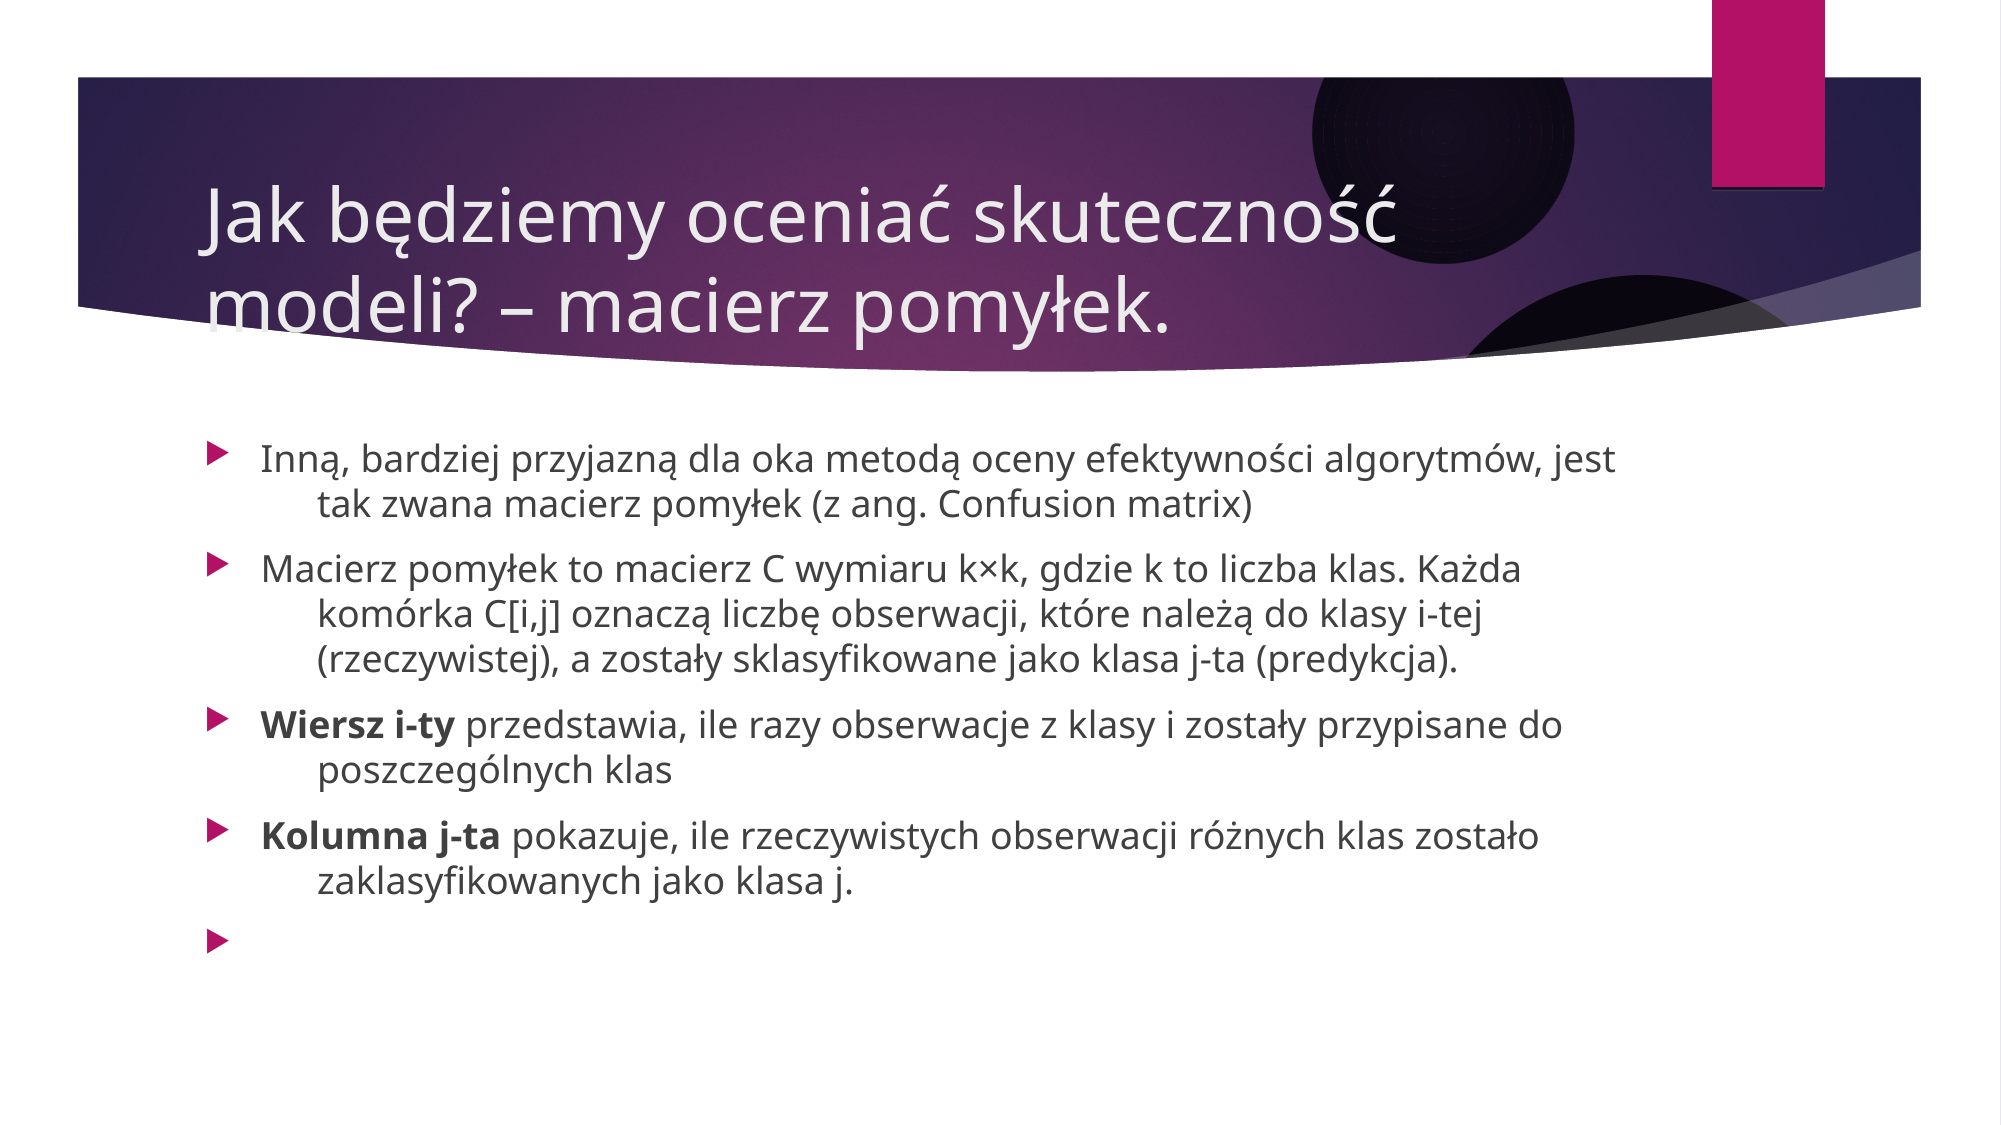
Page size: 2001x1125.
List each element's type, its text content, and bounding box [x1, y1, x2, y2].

title Jak będziemy oceniać skuteczność modeli? – macierz pomyłek. [189, 159, 1627, 276]
list Inną, bardziej przyjazną dla oka metodą oceny efektywności algorytmów, jest tak zwana macierz pomyłek (z ang. Confusion matrix) Macierz pomyłek to macierz C wymiaru k×k, gdzie k to liczba klas. Każda komórka C[i,j] oznaczą liczbę obserwacji, które należą do klasy i-tej (rzeczywistej), a zostały sklasyfikowane jako klasa j-ta (predykcja). Wiersz i-ty przedstawia, ile razy obserwacje z klasy i zostały przypisane do poszczególnych klas Kolumna j-ta pokazuje, ile rzeczywistych obserwacji różnych klas zostało zaklasyfikowanych jako klasa j. [189, 427, 1638, 988]
